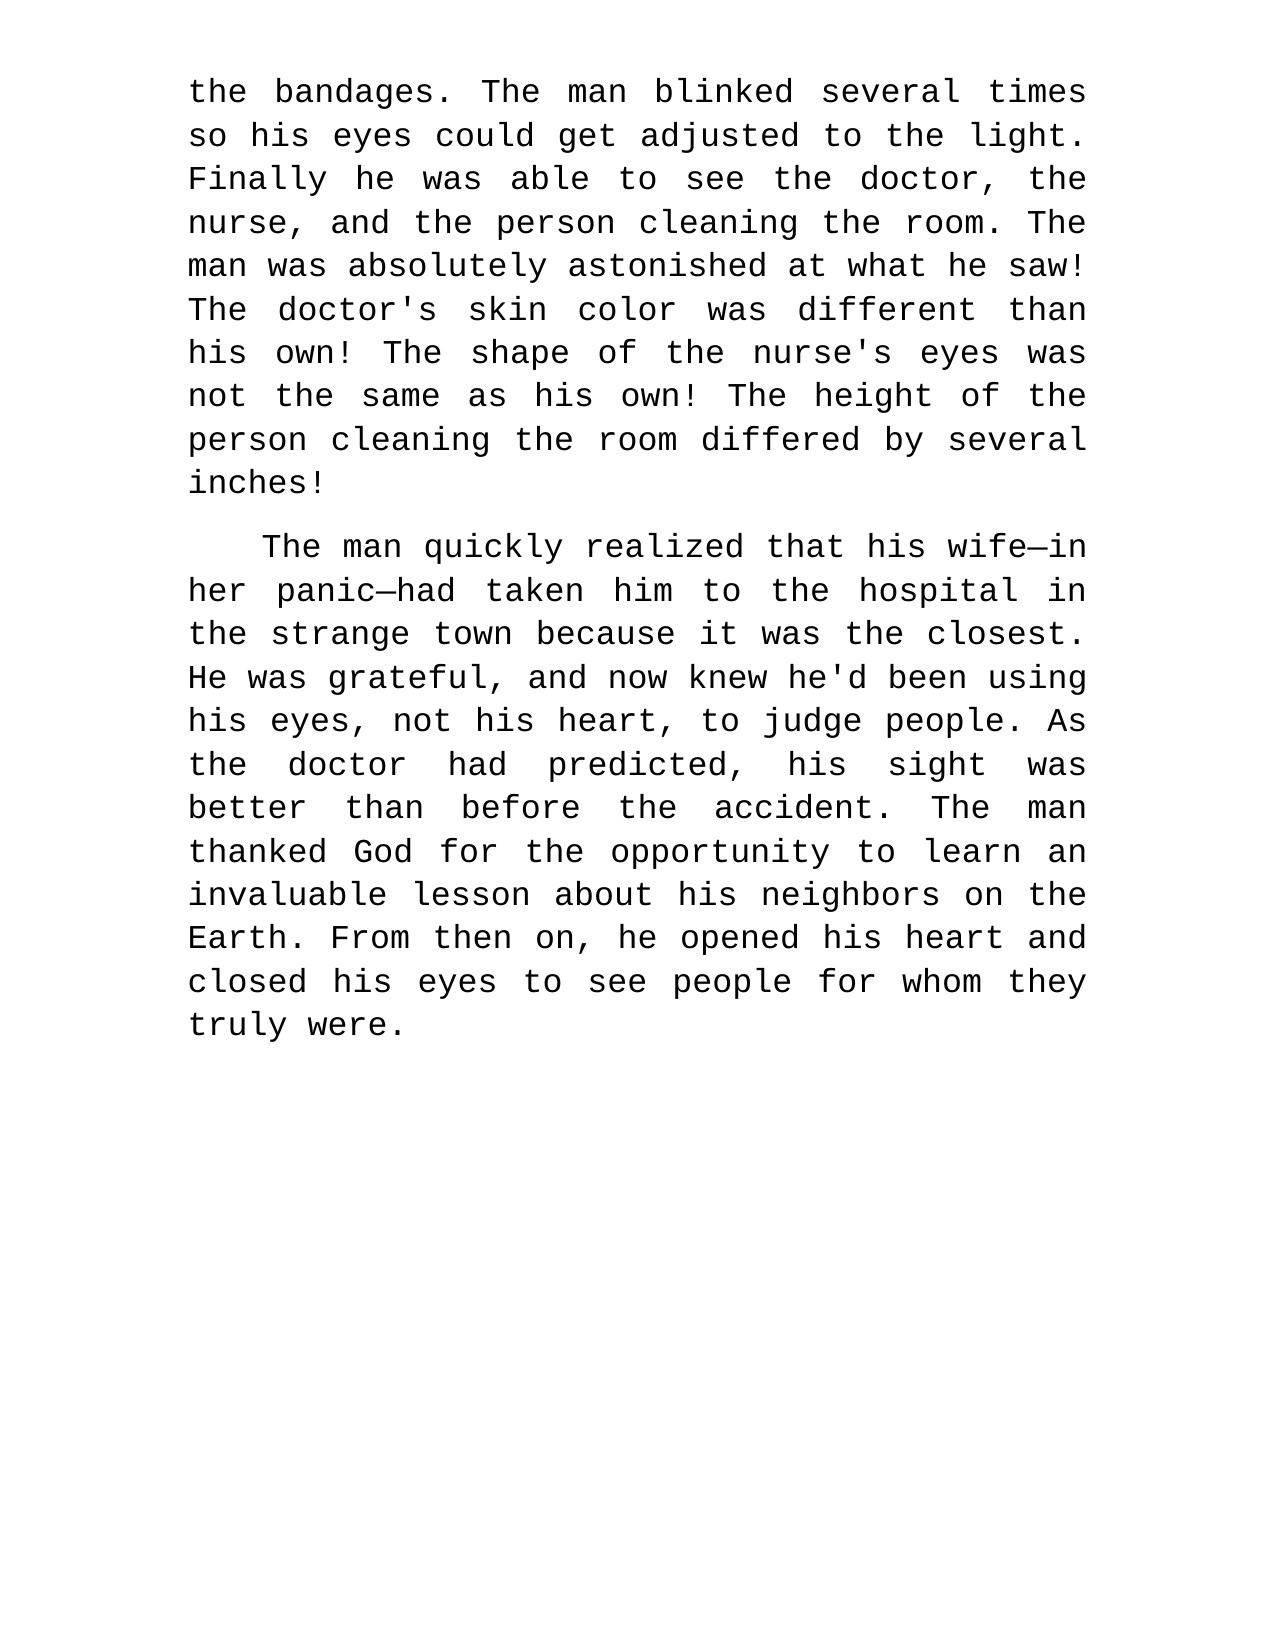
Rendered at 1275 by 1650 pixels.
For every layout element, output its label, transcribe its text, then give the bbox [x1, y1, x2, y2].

text the bandages. The man blinked several times so his eyes could get adjusted to the light. Finally he was able to see the doctor, the nurse, and the person cleaning the room. The man was absolutely astonished at what he saw! The doctor's skin color was different than his own! The shape of the nurse's eyes was not the same as his own! The height of the person cleaning the room differed by several inches! [187, 75, 1087, 504]
text The man quickly realized that his wife—in her panic—had taken him to the hospital in the strange town because it was the closest. He was grateful, and now knew he'd been using his eyes, not his heart, to judge people. As the doctor had predicted, his sight was better than before the accident. The man thanked God for the opportunity to learn an invaluable lesson about his neighbors on the Earth. From then on, he opened his heart and closed his eyes to see people for whom they truly were. [187, 530, 1087, 1046]
